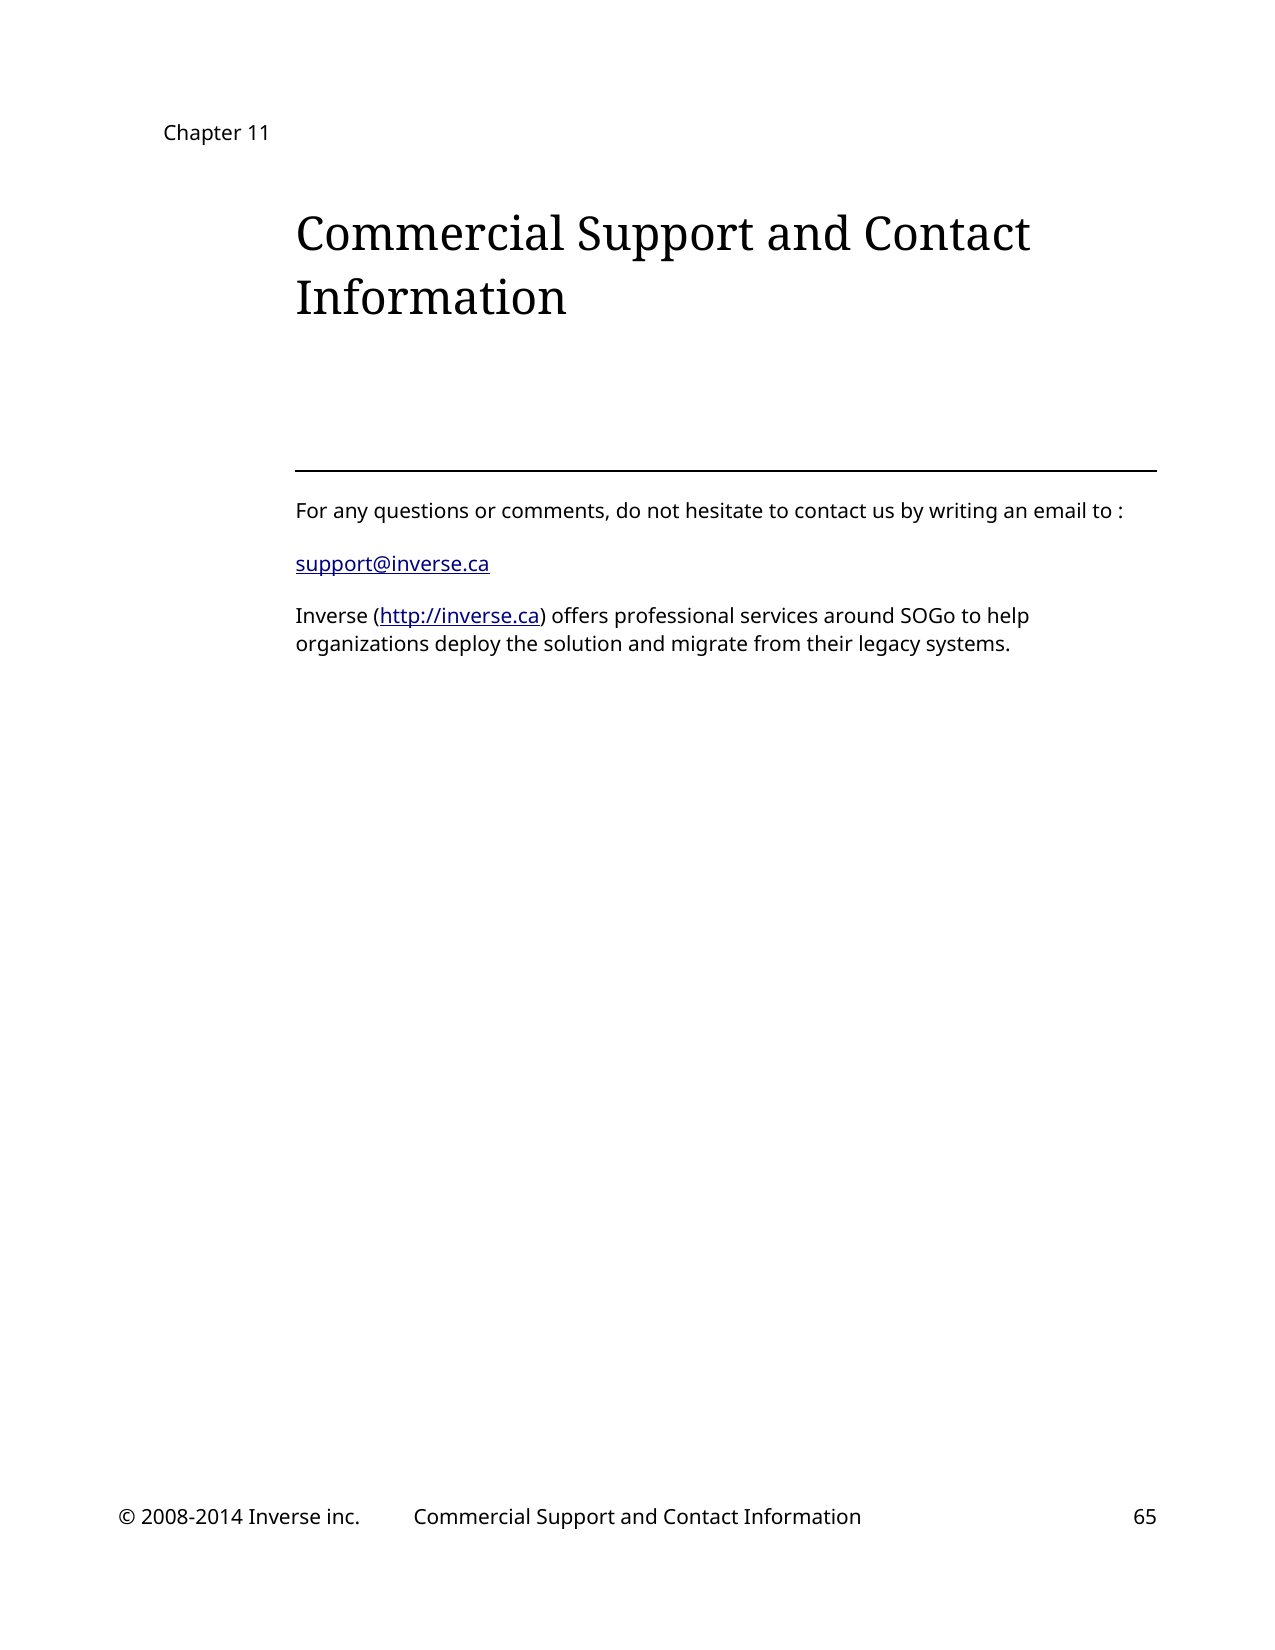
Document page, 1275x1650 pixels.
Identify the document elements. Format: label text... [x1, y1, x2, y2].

text Inverse (http://inverse.ca) offers professional services around SOGo to help organizations deploy the solution and migrate from their legacy systems. [295, 601, 1157, 658]
text For any questions or comments, do not hesitate to contact us by writing an email to : [295, 497, 1157, 525]
text support@inverse.ca [295, 549, 1157, 577]
subtitle Commercial Support and Contact Information [295, 201, 1157, 470]
